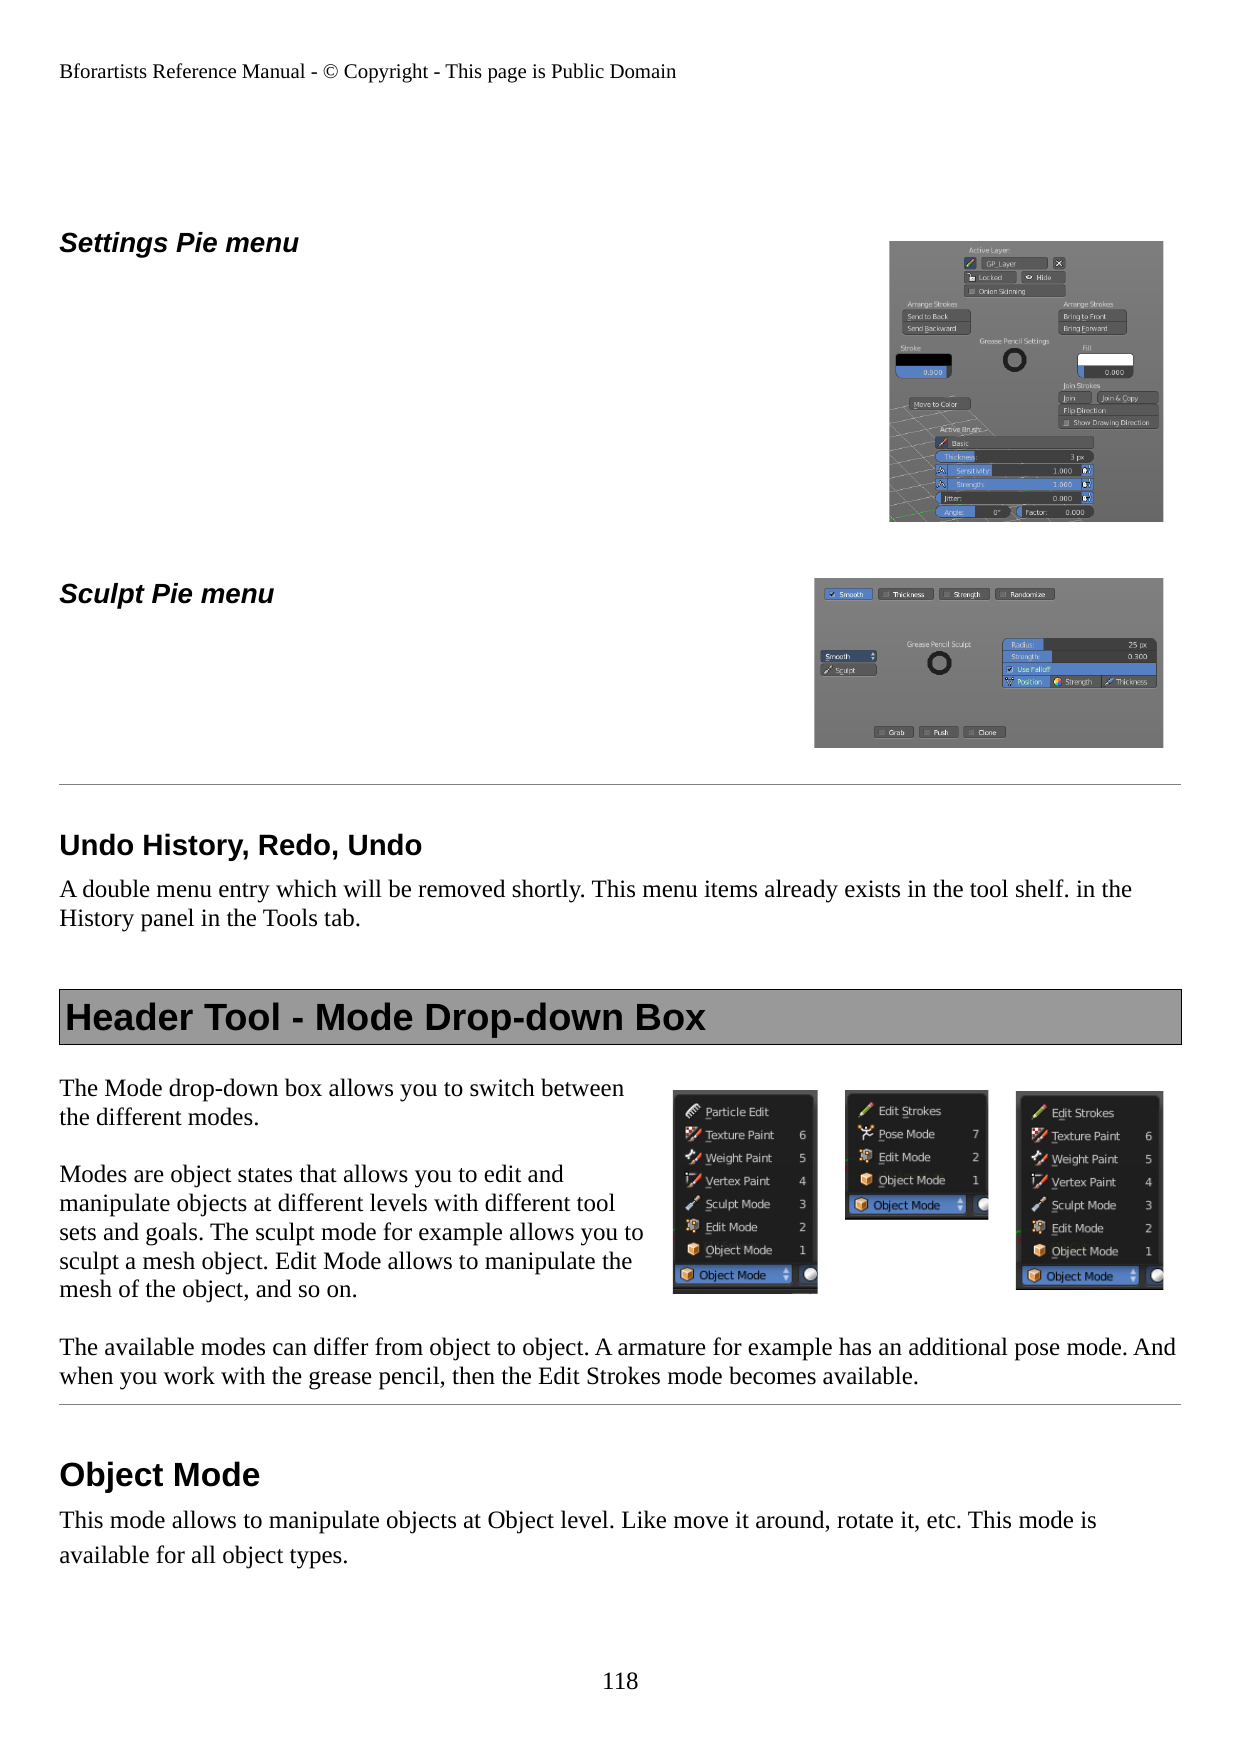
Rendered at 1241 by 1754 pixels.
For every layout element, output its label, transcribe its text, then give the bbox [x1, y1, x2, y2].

picture [672, 1090, 818, 1294]
text Modes are object states that allows you to edit and manipulate objects at different levels with different tool sets and goals. The sculpt mode for example allows you to sculpt a mesh object. Edit Mode allows to manipulate the mesh of the object, and so on. [59, 1159, 1181, 1303]
text A double menu entry which will be removed shortly. This menu items already exists in the tool shelf. in the History panel in the Tools tab. [59, 874, 1181, 932]
picture [889, 241, 1164, 522]
subtitle Undo History, Redo, Undo [59, 828, 1181, 862]
subtitle Settings Pie menu [59, 226, 1181, 258]
subtitle [1164, 578, 1181, 609]
text The available modes can differ from object to object. A armature for example has an additional pose mode. And when you work with the grease pencil, then the Edit Strokes mode becomes available. [59, 1332, 1181, 1389]
subtitle Object Mode [59, 1454, 1181, 1493]
picture [1015, 1091, 1164, 1290]
picture [814, 578, 1164, 748]
text The Mode drop-down box allows you to switch between the different modes. [59, 1073, 1181, 1131]
picture [845, 1090, 989, 1220]
text This mode allows to manipulate objects at Object level. Like move it around, rotate it, etc. This mode is available for all object types. [59, 1506, 1181, 1569]
table_header Header Tool - Mode Drop-down Box [60, 990, 1181, 1044]
subtitle Sculpt Pie menu [59, 578, 814, 609]
